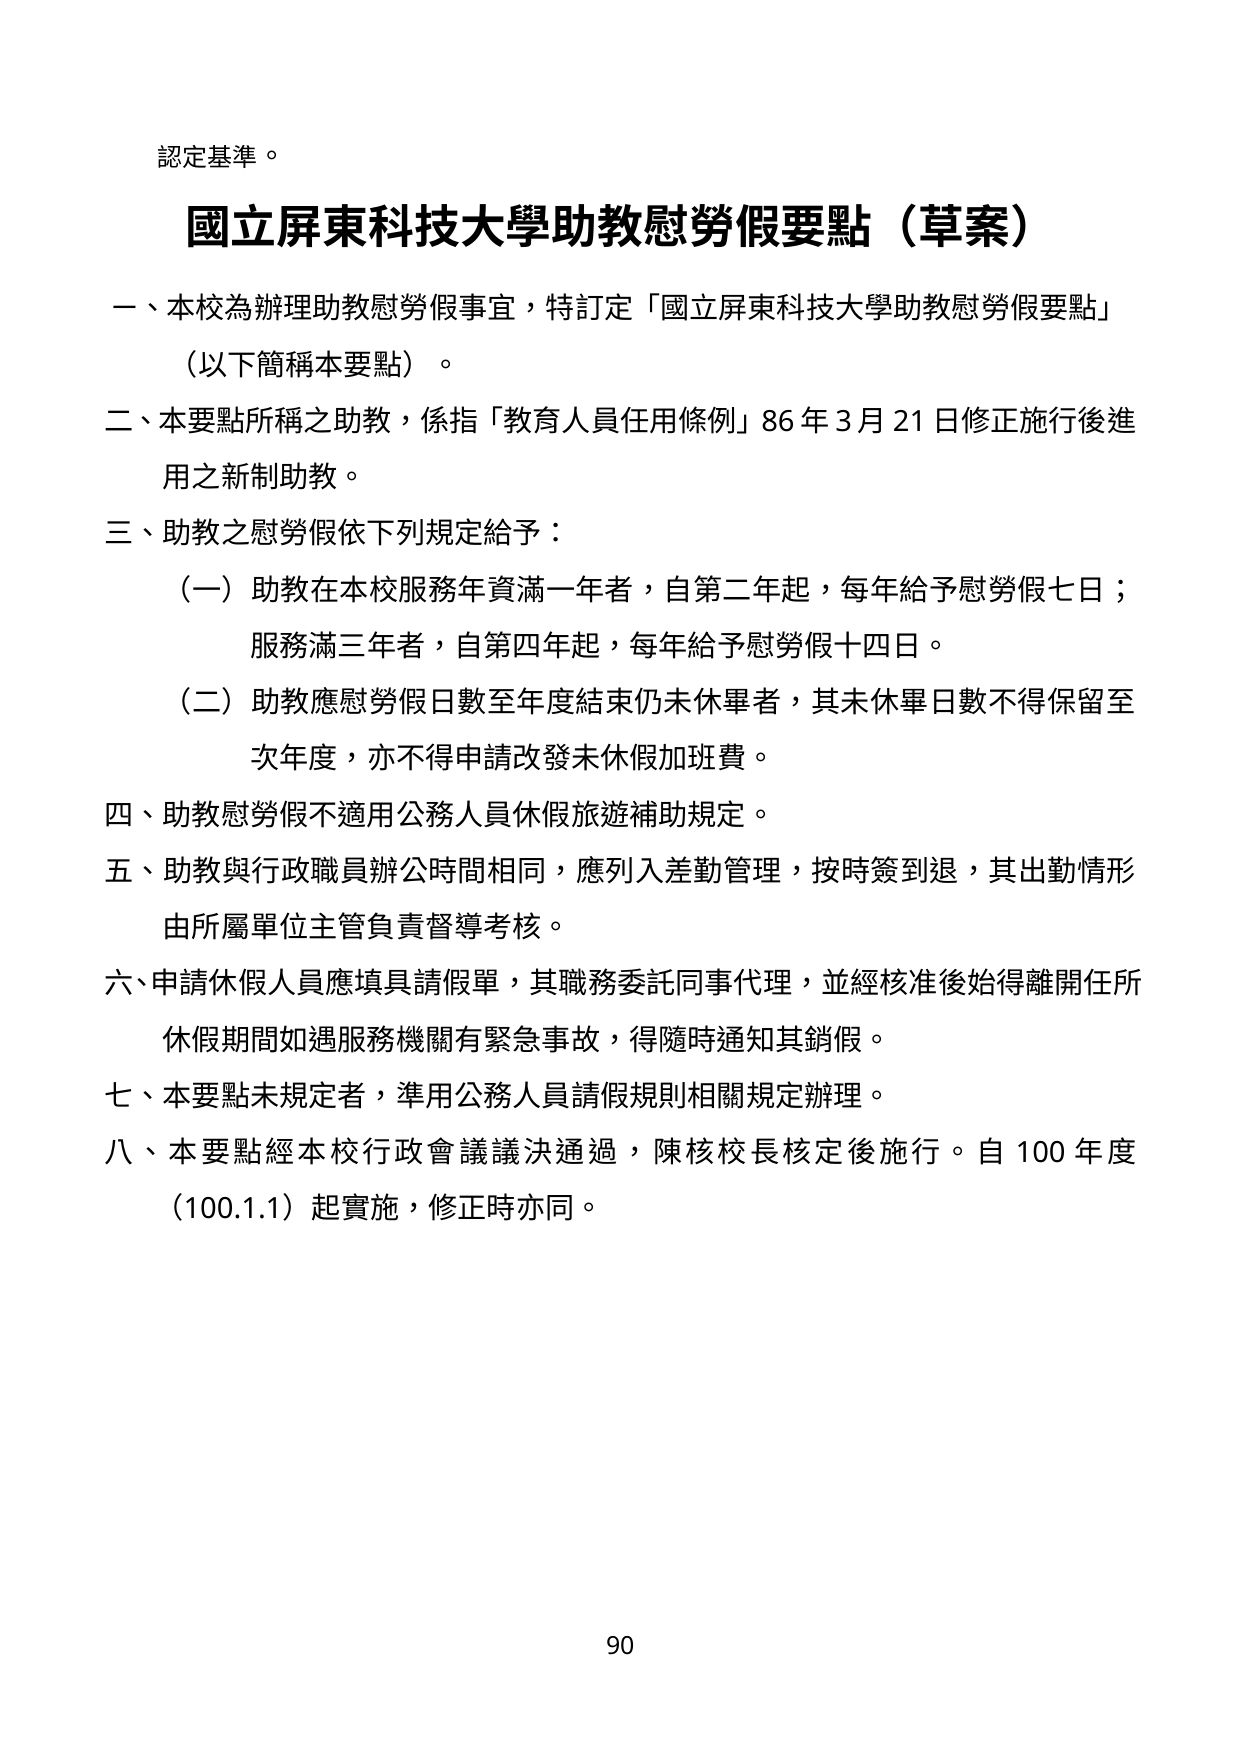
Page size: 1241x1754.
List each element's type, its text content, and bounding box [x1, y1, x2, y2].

text 八、本要點經本校行政會議議決通過，陳核校長核定後施行。自100年度（100.1.1）起實施，修正時亦同。 [104, 1117, 1136, 1230]
text 三、助教之慰勞假依下列規定給予： [104, 499, 1136, 555]
text 國立屏東科技大學助教慰勞假要點（草案） [104, 191, 1136, 257]
text 六、申請休假人員應填具請假單，其職務委託同事代理，並經核准後始得離開任所。休假期間如遇服務機關有緊急事故，得隨時通知其銷假。 [104, 949, 1136, 1061]
text 二、本要點所稱之助教，係指「教育人員任用條例」86年3月21日修正施行後進用之新制助教。 [104, 386, 1136, 499]
text （二）助教應慰勞假日數至年度結束仍未休畢者，其未休畢日數不得保留至次年度，亦不得申請改發未休假加班費。 [163, 667, 1136, 780]
text ㄧ、本校為辦理助教慰勞假事宜，特訂定「國立屏東科技大學助教慰勞假要點」（以下簡稱本要點）。 [110, 274, 1136, 386]
text （一）助教在本校服務年資滿一年者，自第二年起，每年給予慰勞假七日；服務滿三年者，自第四年起，每年給予慰勞假十四日。 [163, 555, 1136, 667]
text 七、本要點未規定者，準用公務人員請假規則相關規定辦理。 [104, 1061, 1136, 1117]
text 五、助教與行政職員辦公時間相同，應列入差勤管理，按時簽到退，其出勤情形由所屬單位主管負責督導考核。 [104, 836, 1136, 949]
text 認定基準。 [104, 116, 1136, 191]
text 四、助教慰勞假不適用公務人員休假旅遊補助規定。 [104, 780, 1136, 836]
